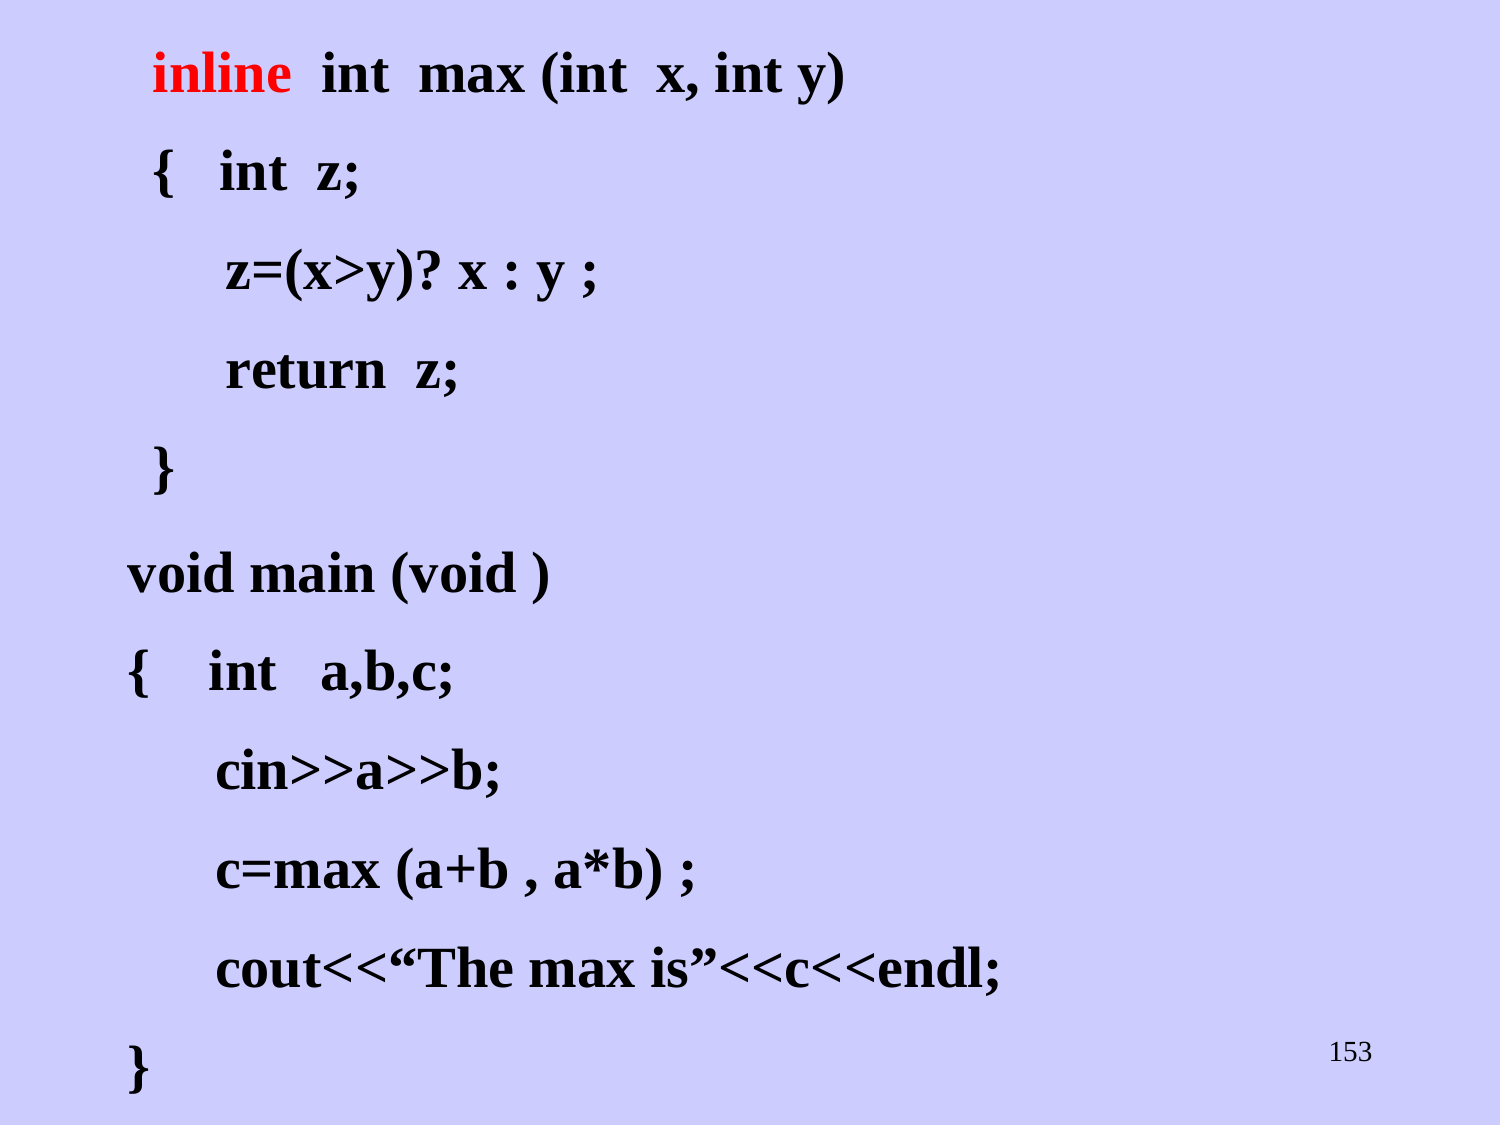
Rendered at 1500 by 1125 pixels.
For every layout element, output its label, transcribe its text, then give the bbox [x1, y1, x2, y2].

text_box inline int max (int x, int y) { int z; z=(x>y)? x : y ; return z; } [149, 24, 1075, 501]
text_box [1074, 1025, 1388, 1101]
text_box void main (void ) { int a,b,c; cin>>a>>b; c=max (a+b , a*b) ; cout<<“The max is”<<c<<endl; } [124, 524, 1188, 1100]
